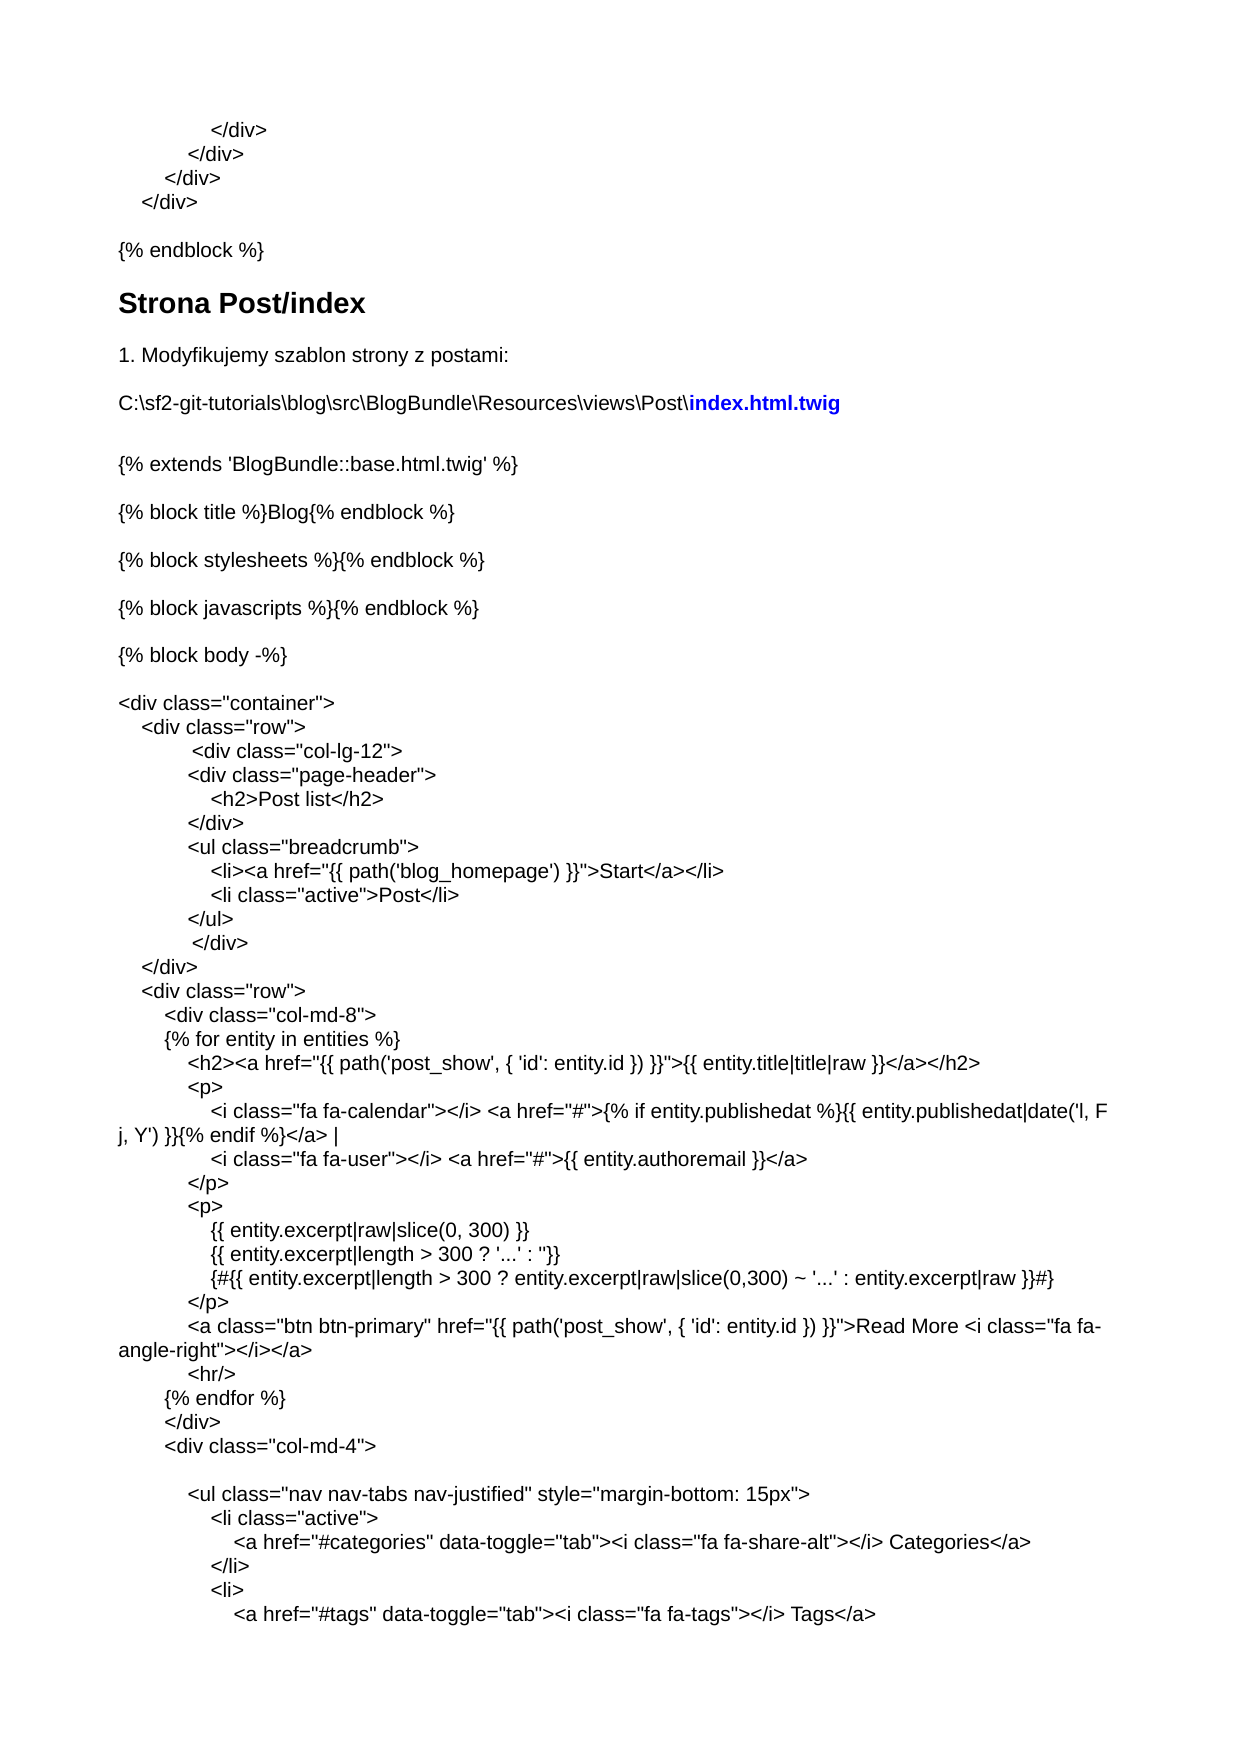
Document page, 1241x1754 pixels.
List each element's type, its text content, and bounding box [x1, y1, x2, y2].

text <i class="fa fa-user"></i> <a href="#">{{ entity.authoremail }}</a> [118, 1146, 1122, 1170]
text </ul> [118, 907, 1122, 931]
text </div> [118, 142, 1122, 166]
text {% block title %}Blog{% endblock %} [118, 499, 1122, 523]
text {% extends 'BlogBundle::base.html.twig' %} [118, 452, 1122, 476]
text </div> [118, 931, 1122, 955]
text {% endblock %} [118, 238, 1122, 262]
text </div> [118, 955, 1122, 979]
text {#{{ entity.excerpt|length > 300 ? entity.excerpt|raw|slice(0,300) ~ '...' : entity.excerpt|raw }}#} [118, 1266, 1122, 1290]
text {% block body -%} [118, 643, 1122, 667]
text </div> [118, 811, 1122, 835]
text <div class="row"> [118, 979, 1122, 1003]
text Strona Post/index [118, 286, 1122, 319]
text <div class="row"> [118, 715, 1122, 739]
text </div> [118, 118, 1122, 142]
text <div class="col-lg-12"> [118, 739, 1122, 763]
text <hr/> [118, 1362, 1122, 1386]
text C:\sf2-git-tutorials\blog\src\BlogBundle\Resources\views\Post\index.html.twig [118, 391, 1122, 415]
text </p> [118, 1290, 1122, 1314]
text <a href="#tags" data-toggle="tab"><i class="fa fa-tags"></i> Tags</a> [118, 1602, 1122, 1626]
text </div> [118, 166, 1122, 190]
text <h2>Post list</h2> [118, 787, 1122, 811]
text <p> [118, 1074, 1122, 1098]
text {% block stylesheets %}{% endblock %} [118, 547, 1122, 571]
text <ul class="nav nav-tabs nav-justified" style="margin-bottom: 15px"> [118, 1482, 1122, 1506]
text </p> [118, 1170, 1122, 1194]
text <p> [118, 1194, 1122, 1218]
text <li><a href="{{ path('blog_homepage') }}">Start</a></li> [118, 859, 1122, 883]
text <div class="col-md-8"> [118, 1003, 1122, 1027]
text <a class="btn btn-primary" href="{{ path('post_show', { 'id': entity.id }) }}">Read More <i class="fa fa-angle-right"></i></a> [118, 1314, 1122, 1362]
text <li class="active"> [118, 1506, 1122, 1530]
text <h2><a href="{{ path('post_show', { 'id': entity.id }) }}">{{ entity.title|title|raw }}</a></h2> [118, 1051, 1122, 1074]
text <li class="active">Post</li> [118, 883, 1122, 907]
text {% block javascripts %}{% endblock %} [118, 595, 1122, 619]
text </div> [118, 190, 1122, 214]
text <i class="fa fa-calendar"></i> <a href="#">{% if entity.publishedat %}{{ entity.publishedat|date('l, F j, Y') }}{% endif %}</a> | [118, 1098, 1122, 1146]
text <ul class="breadcrumb"> [118, 835, 1122, 859]
text </div> [118, 1410, 1122, 1434]
text 1. Modyfikujemy szablon strony z postami: [118, 343, 1122, 367]
text {{ entity.excerpt|raw|slice(0, 300) }} [118, 1218, 1122, 1242]
text <a href="#categories" data-toggle="tab"><i class="fa fa-share-alt"></i> Categories</a> [118, 1530, 1122, 1554]
text <li> [118, 1578, 1122, 1602]
text <div class="col-md-4"> [118, 1434, 1122, 1458]
text {% endfor %} [118, 1386, 1122, 1410]
text <div class="container"> [118, 691, 1122, 715]
text </li> [118, 1554, 1122, 1578]
text {% for entity in entities %} [118, 1027, 1122, 1051]
text {{ entity.excerpt|length > 300 ? '...' : ''}} [118, 1242, 1122, 1266]
text <div class="page-header"> [118, 763, 1122, 787]
